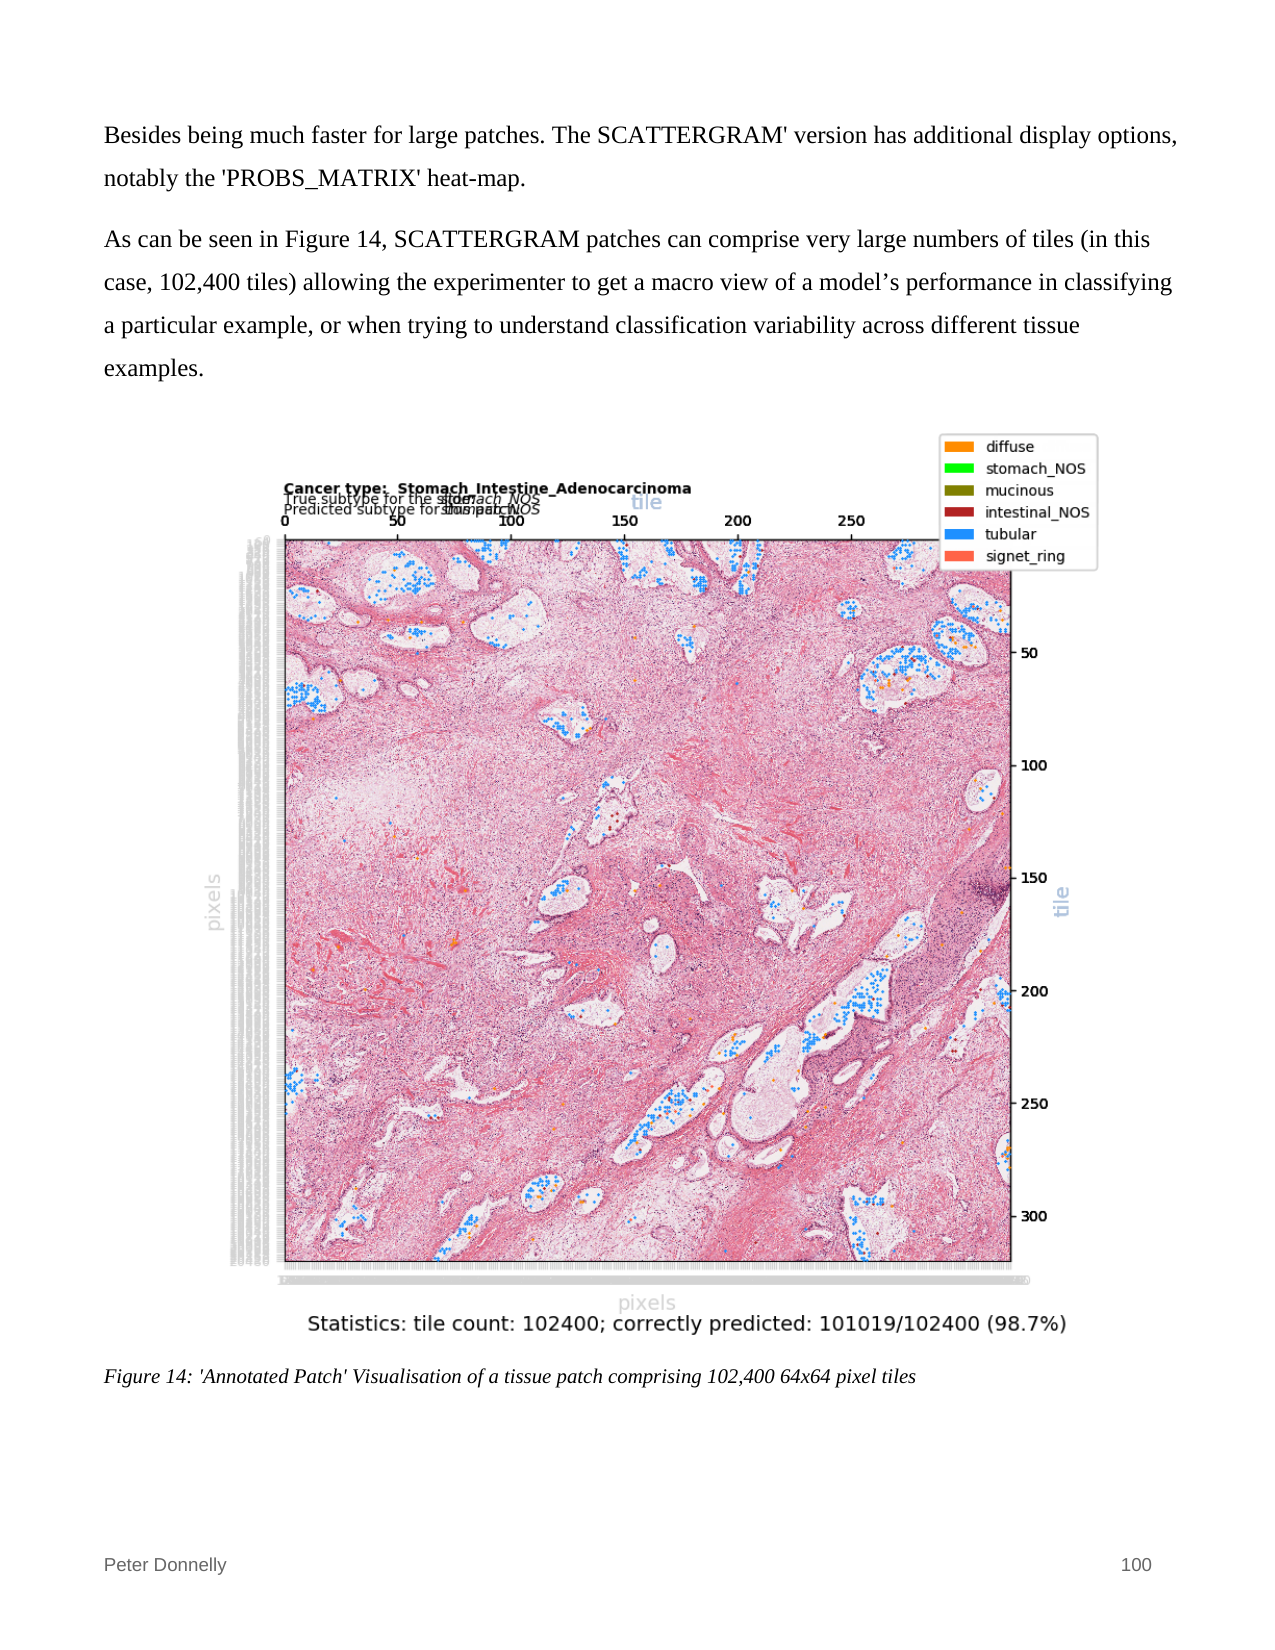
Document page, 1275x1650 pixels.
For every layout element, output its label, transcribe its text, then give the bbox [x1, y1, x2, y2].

text Besides being much faster for large patches. The SCATTERGRAM' version has additional display options, notably the 'PROBS_MATRIX' heat-map. [103, 120, 1181, 192]
text Figure 14: 'Annotated Patch' Visualisation of a tissue patch comprising 102,400 64x64 pixel tiles [103, 511, 1040, 1388]
picture [167, 427, 1104, 1364]
text As can be seen in Figure 14, SCATTERGRAM patches can comprise very large numbers of tiles (in this case, 102,400 tiles) allowing the experimenter to get a macro view of a model’s performance in classifying a particular example, or when trying to understand classification variability across different tissue examples. [103, 224, 1181, 382]
